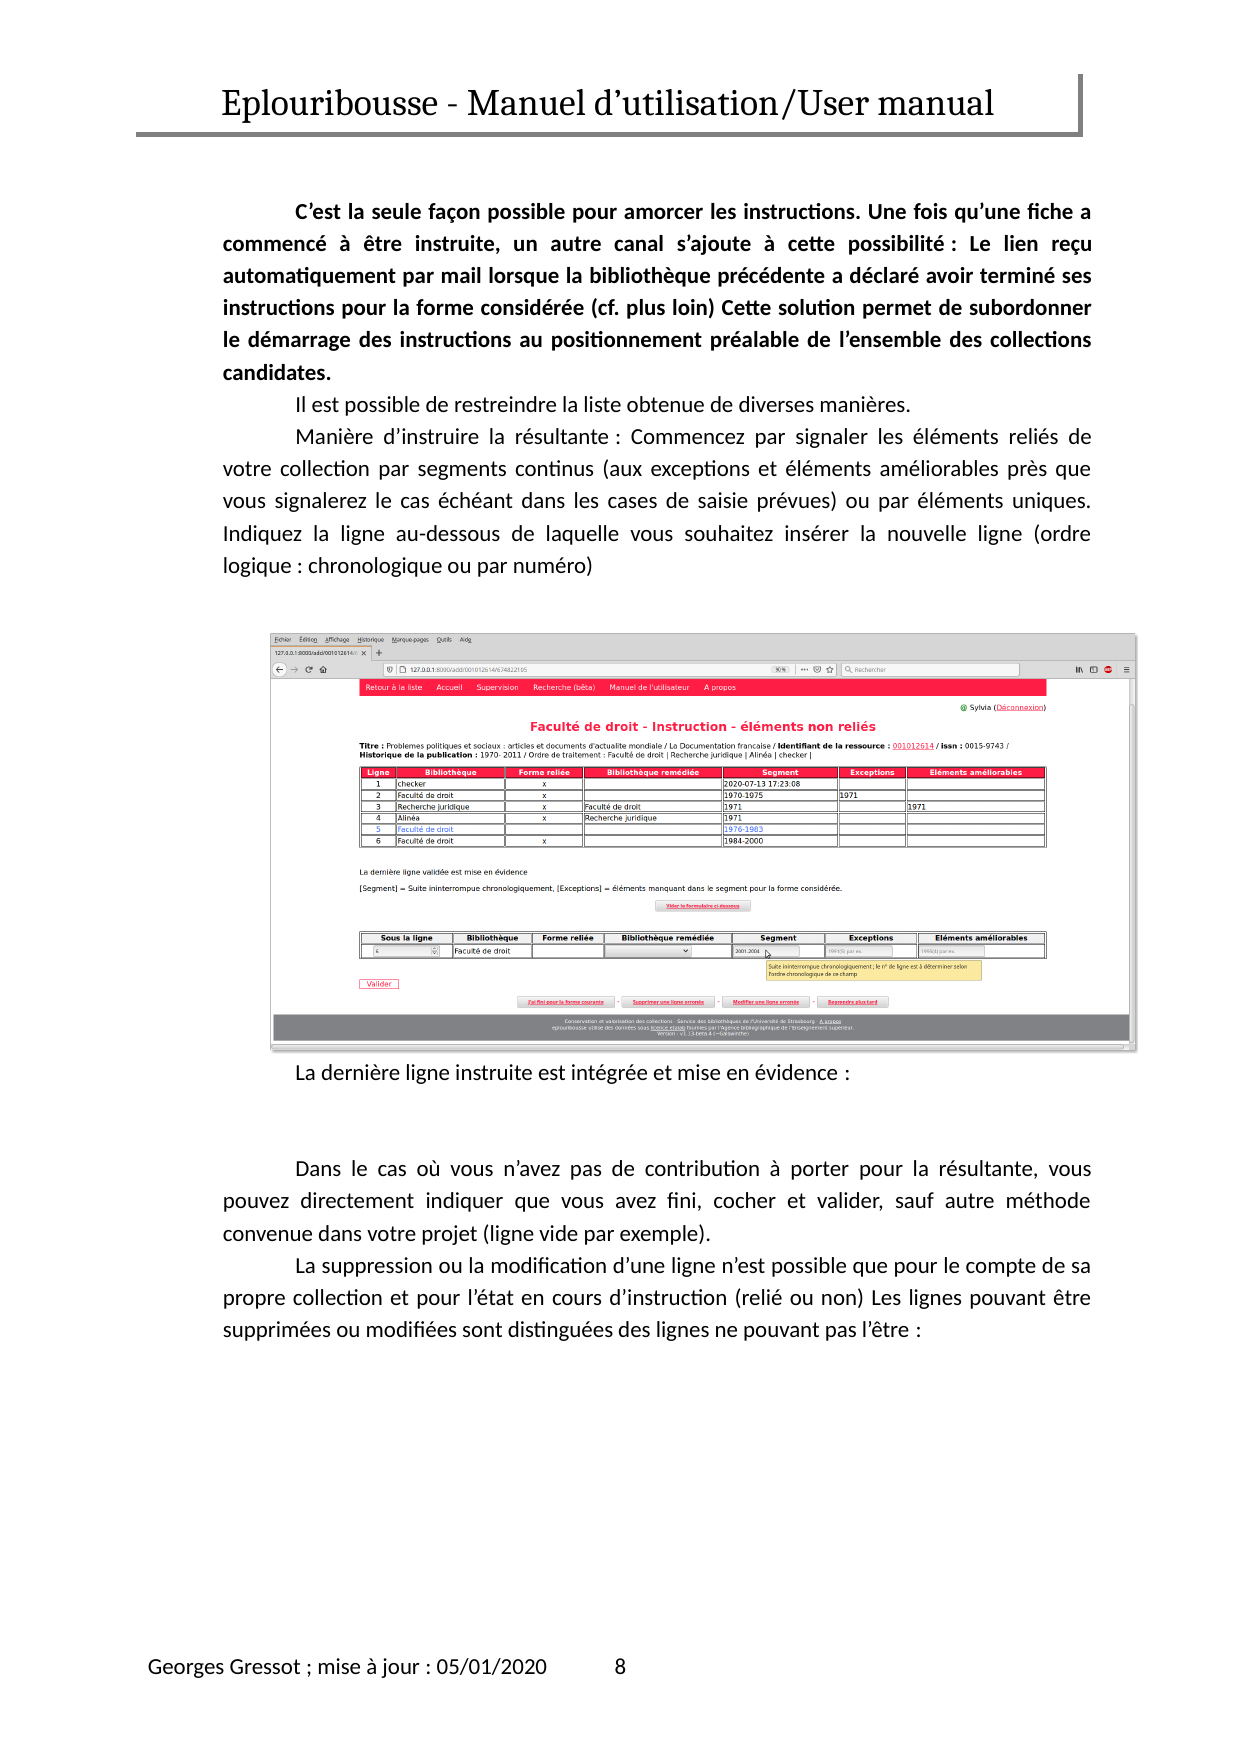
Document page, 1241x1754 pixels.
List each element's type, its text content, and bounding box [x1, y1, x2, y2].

picture [268, 631, 1139, 1054]
list Manière d’instruire la résultante : Commencez par signaler les éléments reliés de votre collection par segments continus (aux exceptions et éléments améliorables près que vous signalerez le cas échéant dans les cases de saisie prévues) ou par éléments uniques. Indiquez la ligne au-dessous de laquelle vous souhaitez insérer la nouvelle ligne (ordre logique : chronologique ou par numéro) [223, 422, 1093, 579]
list La suppression ou la modification d’une ligne n’est possible que pour le compte de sa propre collection et pour l’état en cours d’instruction (relié ou non) Les lignes pouvant être supprimées ou modifiées sont distinguées des lignes ne pouvant pas l’être : [223, 1251, 1093, 1343]
list Dans le cas où vous n’avez pas de contribution à porter pour la résultante, vous pouvez directement indiquer que vous avez fini, cocher et valider, sauf autre méthode convenue dans votre projet (ligne vide par exemple). [223, 1154, 1093, 1247]
list La dernière ligne instruite est intégrée et mise en évidence : [223, 615, 1093, 1086]
list C’est la seule façon possible pour amorcer les instructions. Une fois qu’une fiche a commencé à être instruite, un autre canal s’ajoute à cette possibilité : Le lien reçu automatiquement par mail lorsque la bibliothèque précédente a déclaré avoir terminé ses instructions pour la forme considérée (cf. plus loin) Cette solution permet de subordonner le démarrage des instructions au positionnement préalable de l’ensemble des collections candidates. [223, 197, 1093, 386]
list Il est possible de restreindre la liste obtenue de diverses manières. [223, 390, 1093, 418]
